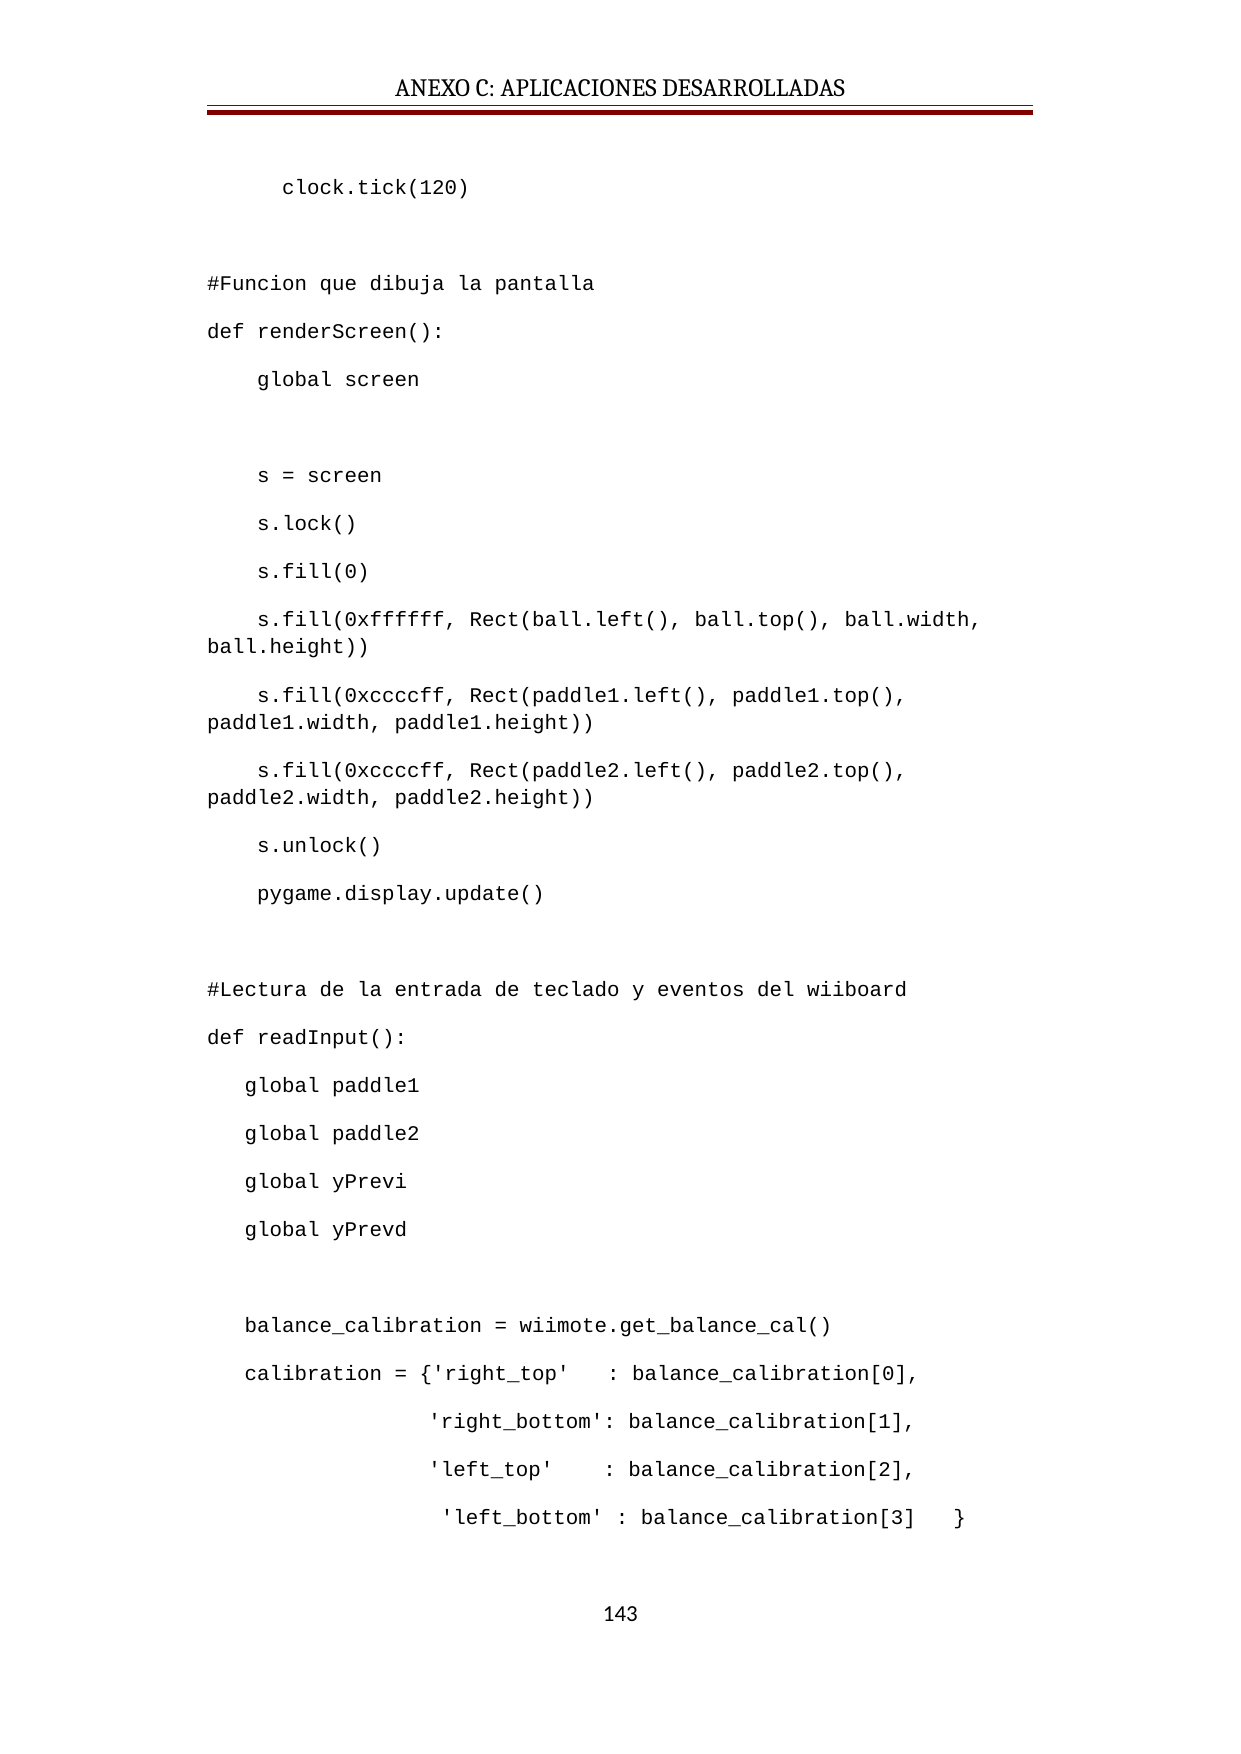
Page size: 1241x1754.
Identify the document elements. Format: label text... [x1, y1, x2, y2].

text def readInput(): [207, 1027, 1033, 1051]
text def renderScreen(): [207, 321, 1033, 345]
text global yPrevd [207, 1219, 1033, 1243]
text clock.tick(120) [207, 177, 1033, 201]
text s = screen [207, 465, 1033, 489]
text s.fill(0xccccff, Rect(paddle2.left(), paddle2.top(), paddle2.width, paddle2.height)) [207, 760, 1033, 811]
text global screen [207, 369, 1033, 393]
text 'left_top' : balance_calibration[2], [207, 1459, 1033, 1483]
text #Funcion que dibuja la pantalla [207, 273, 1033, 297]
text 'left_bottom' : balance_calibration[3] } [207, 1507, 1033, 1531]
text #Lectura de la entrada de teclado y eventos del wiiboard [207, 979, 1033, 1003]
text pygame.display.update() [207, 883, 1033, 907]
text global paddle2 [207, 1123, 1033, 1147]
text s.lock() [207, 513, 1033, 537]
text s.fill(0xccccff, Rect(paddle1.left(), paddle1.top(), paddle1.width, paddle1.height)) [207, 684, 1033, 735]
text global paddle1 [207, 1075, 1033, 1099]
text 'right_bottom': balance_calibration[1], [207, 1411, 1033, 1435]
text s.fill(0xffffff, Rect(ball.left(), ball.top(), ball.width, ball.height)) [207, 609, 1033, 660]
text s.fill(0) [207, 561, 1033, 585]
text global yPrevi [207, 1171, 1033, 1195]
text balance_calibration = wiimote.get_balance_cal() [207, 1315, 1033, 1339]
text calibration = {'right_top' : balance_calibration[0], [207, 1363, 1033, 1387]
text s.unlock() [207, 835, 1033, 859]
